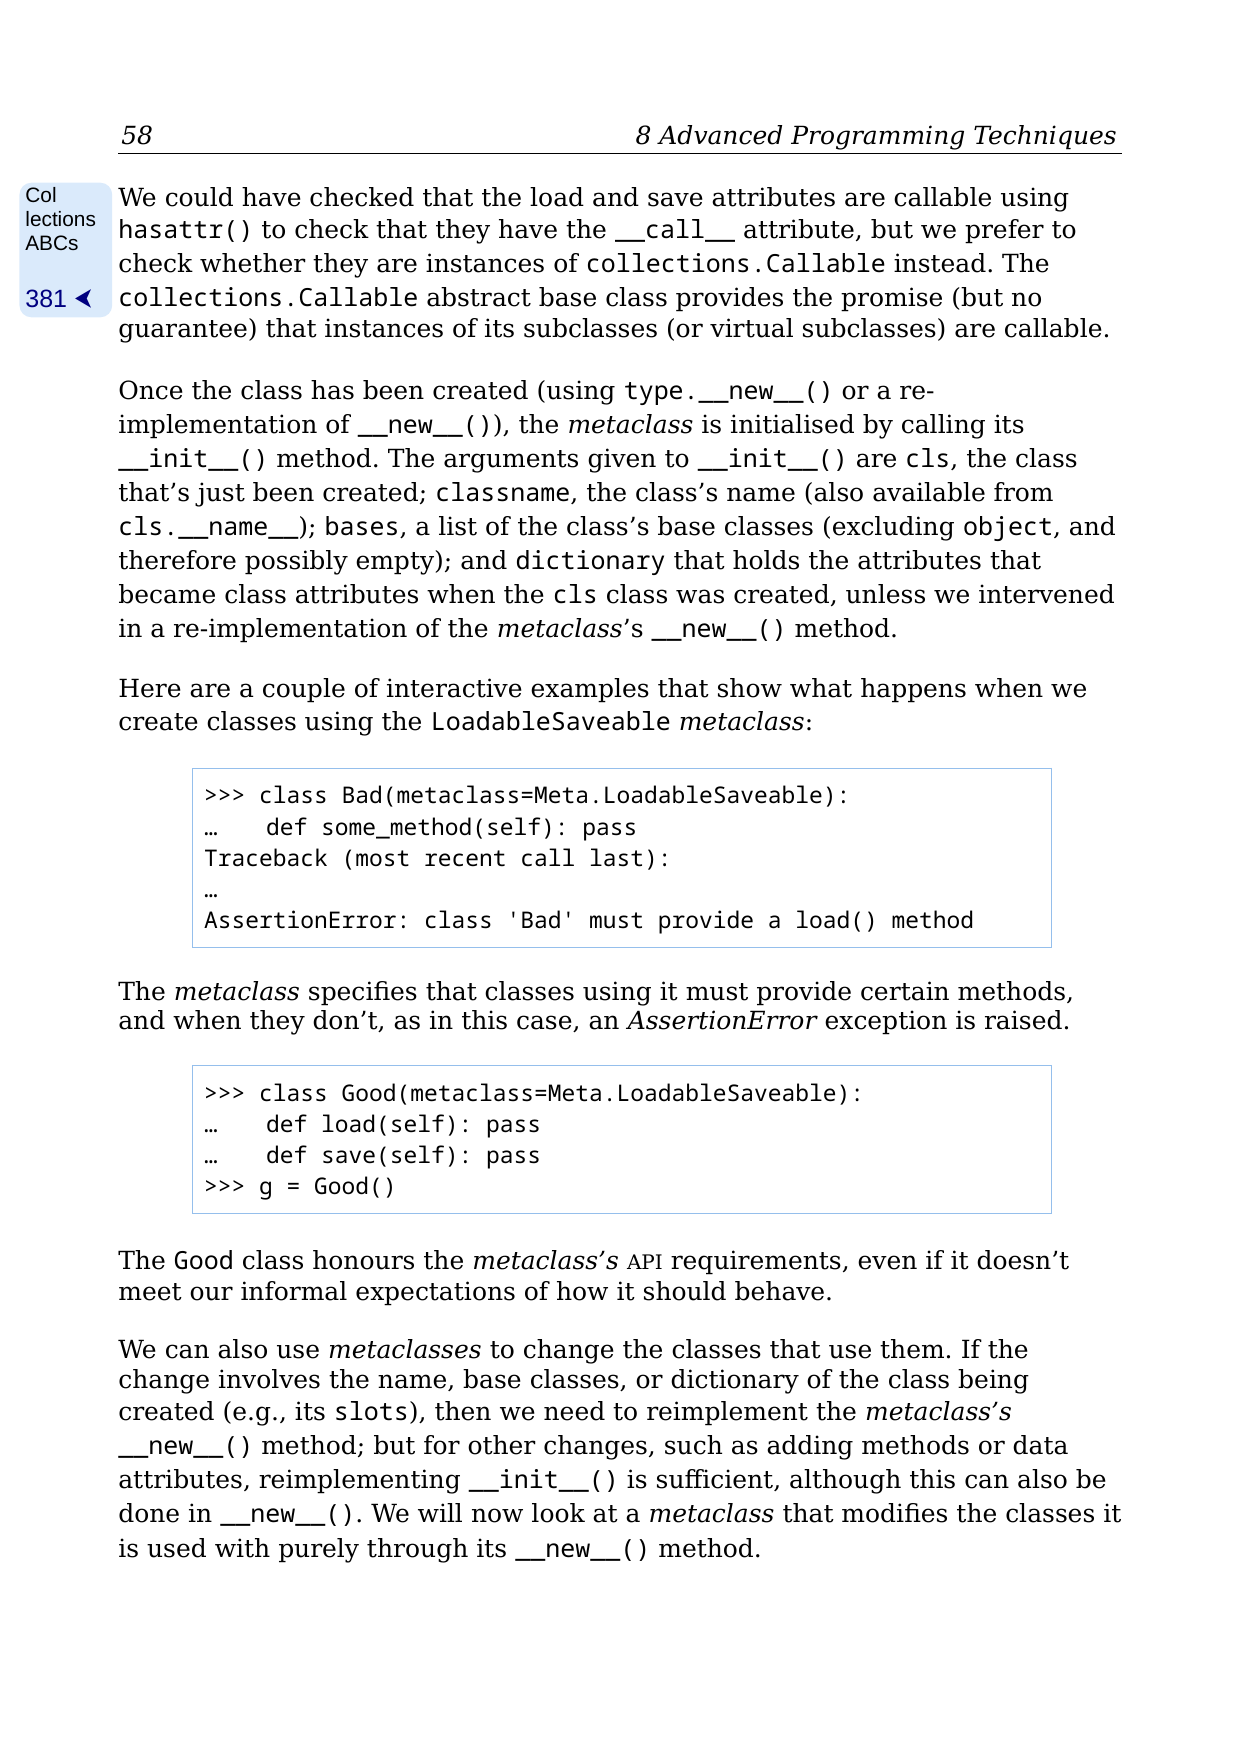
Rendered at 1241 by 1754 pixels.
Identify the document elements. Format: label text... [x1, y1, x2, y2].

text AssertionError: class 'Bad' must provide a load() method [193, 892, 1051, 947]
text >>> g = Good() [193, 1158, 1051, 1213]
text We could have checked that the load and save attributes are callable using hasattr() to check that they have the __call__ attribute, but we prefer to check whether they are instances of collections.Callable instead. The collections.Callable abstract base class provides the promise (but no guarantee) that instances of its subclasses (or virtual subclasses) are callable. [118, 183, 1122, 343]
text The Good class honours the metaclass’s api requirements, even if it doesn’t meet our informal expectations of how it should behave. [118, 1243, 1122, 1306]
text Once the class has been created (using type.__new__() or a re-implementation of __new__()), the metaclass is initialised by calling its __init__() method. The arguments given to __init__() are cls, the class that’s just been created; classname, the class’s name (also available from cls.__name__); bases, a list of the class’s base classes (excluding object, and therefore possibly empty); and dictionary that holds the attributes that became class attributes when the cls class was created, unless we intervened in a re-implementation of the metaclass’s __new__() method. [118, 373, 1122, 645]
text >>> class Good(metaclass=Meta.LoadableSaveable): [193, 1066, 1051, 1096]
text >>> class Bad(metaclass=Meta.LoadableSaveable): [193, 769, 1051, 799]
text The metaclass specifies that classes using it must provide certain methods, and when they don’t, as in this case, an AssertionError exception is raised. [118, 977, 1122, 1035]
text … def save(self): pass [193, 1127, 1051, 1158]
text … def load(self): pass [193, 1096, 1051, 1127]
text … [193, 861, 1051, 892]
text Traceback (most recent call last): [193, 830, 1051, 861]
text Here are a couple of interactive examples that show what happens when we create classes using the LoadableSaveable metaclass: [118, 675, 1122, 738]
text We can also use metaclasses to change the classes that use them. If the change involves the name, base classes, or dictionary of the class being created (e.g., its slots), then we need to reimplement the metaclass’s __new__() method; but for other changes, such as adding methods or data attributes, reimplementing __init__() is sufficient, although this can also be done in __new__(). We will now look at a metaclass that modifies the classes it is used with purely through its __new__() method. [118, 1336, 1122, 1564]
text … def some_method(self): pass [193, 799, 1051, 830]
